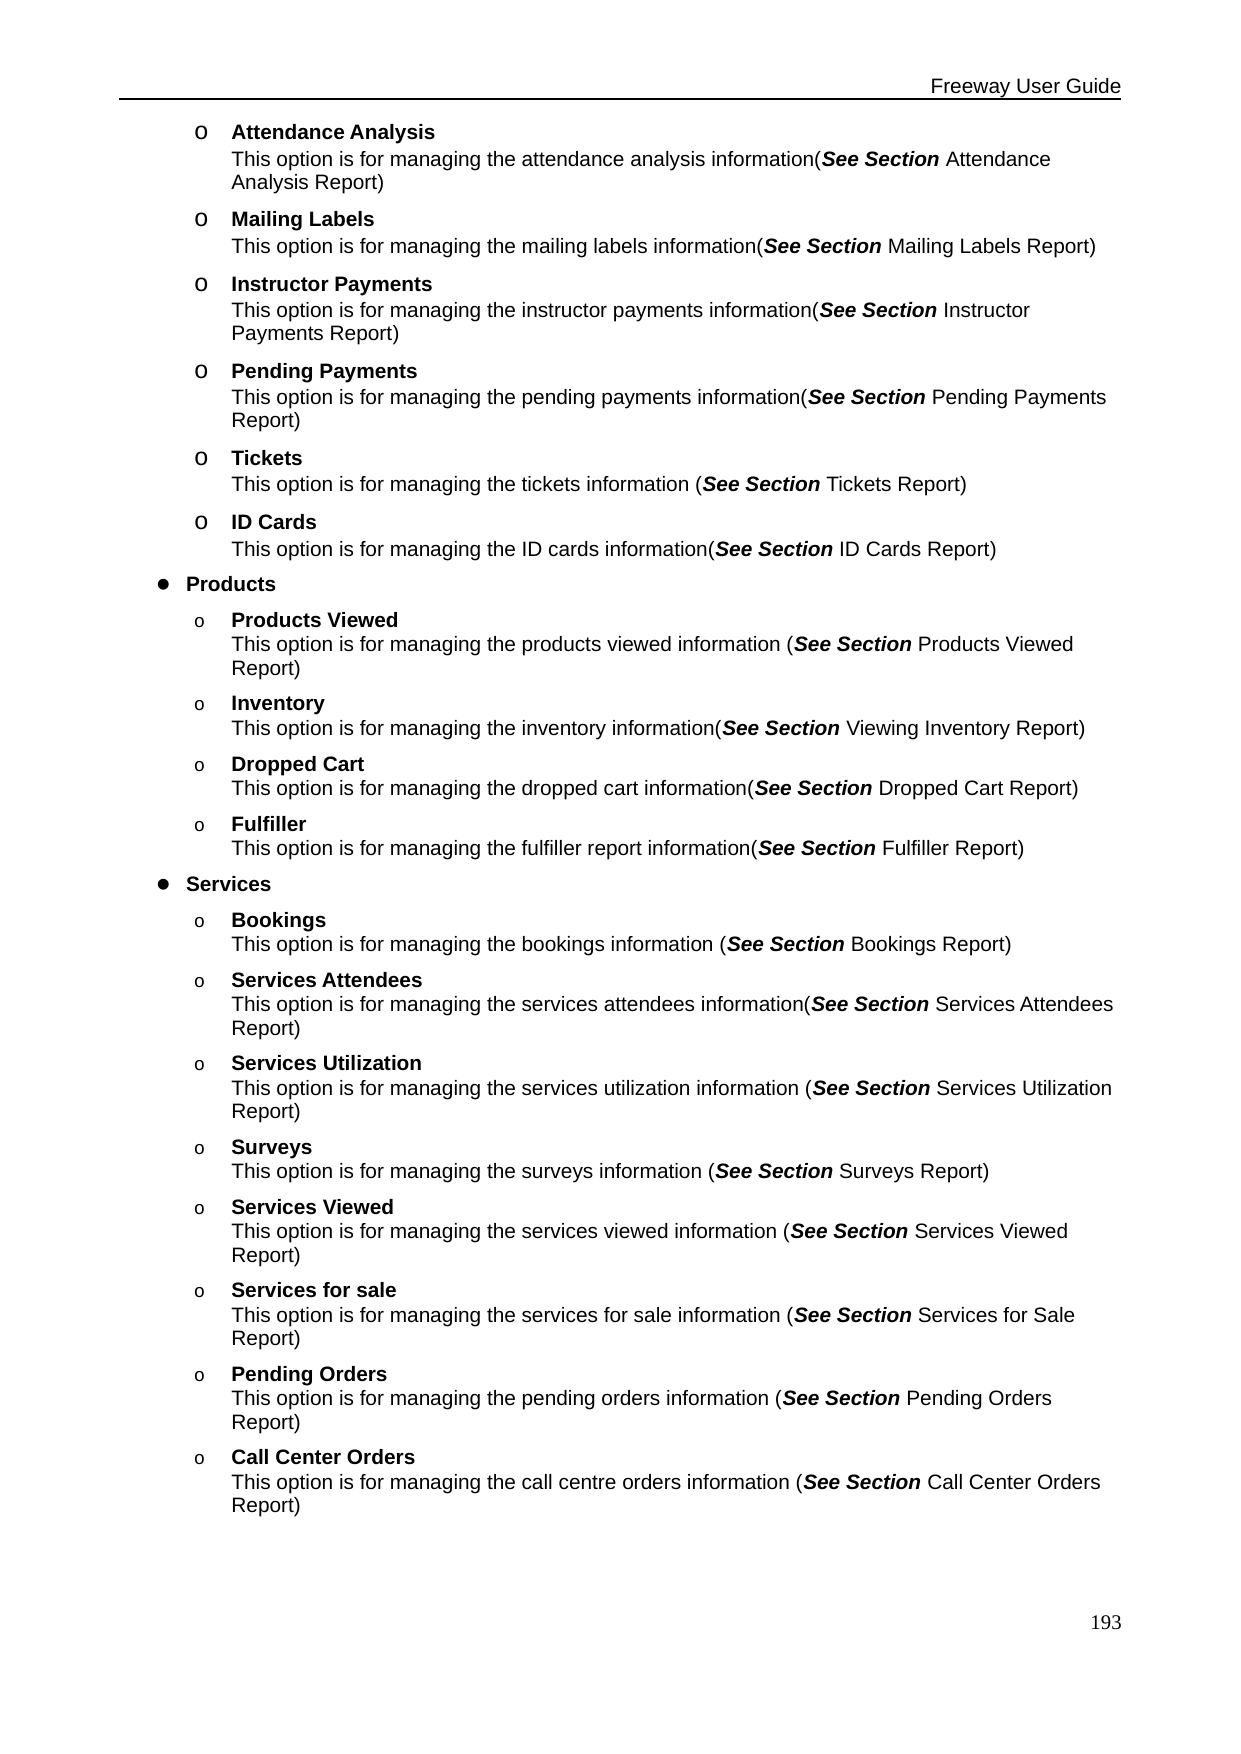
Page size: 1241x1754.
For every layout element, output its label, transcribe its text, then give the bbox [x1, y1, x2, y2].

list Mailing Labels This option is for managing the mailing labels information(See Section Mailing Labels Report) [194, 206, 1121, 258]
list Inventory This option is for managing the inventory information(See Section Viewing Inventory Report) [194, 692, 1121, 740]
list Dropped Cart This option is for managing the dropped cart information(See Section Dropped Cart Report) [194, 752, 1121, 800]
list Call Center Orders This option is for managing the call centre orders information (See Section Call Center Orders Report) [194, 1446, 1121, 1517]
list ID Cards This option is for managing the ID cards information(See Section ID Cards Report) [194, 509, 1121, 560]
list Services for sale This option is for managing the services for sale information (See Section Services for Sale Report) [194, 1279, 1121, 1350]
list Pending Payments This option is for managing the pending payments information(See Section Pending Payments Report) [194, 357, 1121, 432]
list Fulfiller This option is for managing the fulfiller report information(See Section Fulfiller Report) [194, 812, 1121, 860]
list Tickets This option is for managing the tickets information (See Section Tickets Report) [194, 445, 1121, 496]
list Attendance Analysis This option is for managing the attendance analysis information(See Section Attendance Analysis Report) [194, 119, 1121, 193]
list Bookings This option is for managing the bookings information (See Section Bookings Report) [194, 908, 1121, 956]
list Services Utilization This option is for managing the services utilization information (See Section Services Utilization Report) [194, 1052, 1121, 1123]
list Services Attendees This option is for managing the services attendees information(See Section Services Attendees Report) [194, 968, 1121, 1039]
list Instructor Payments This option is for managing the instructor payments information(See Section Instructor Payments Report) [194, 270, 1121, 345]
list Services Viewed This option is for managing the services viewed information (See Section Services Viewed Report) [194, 1196, 1121, 1267]
list Pending Orders This option is for managing the pending orders information (See Section Pending Orders Report) [194, 1362, 1121, 1433]
list Products [156, 573, 1121, 596]
list Services [156, 873, 1121, 896]
list Surveys This option is for managing the surveys information (See Section Surveys Report) [194, 1135, 1121, 1183]
list Products Viewed This option is for managing the products viewed information (See Section Products Viewed Report) [194, 608, 1121, 679]
